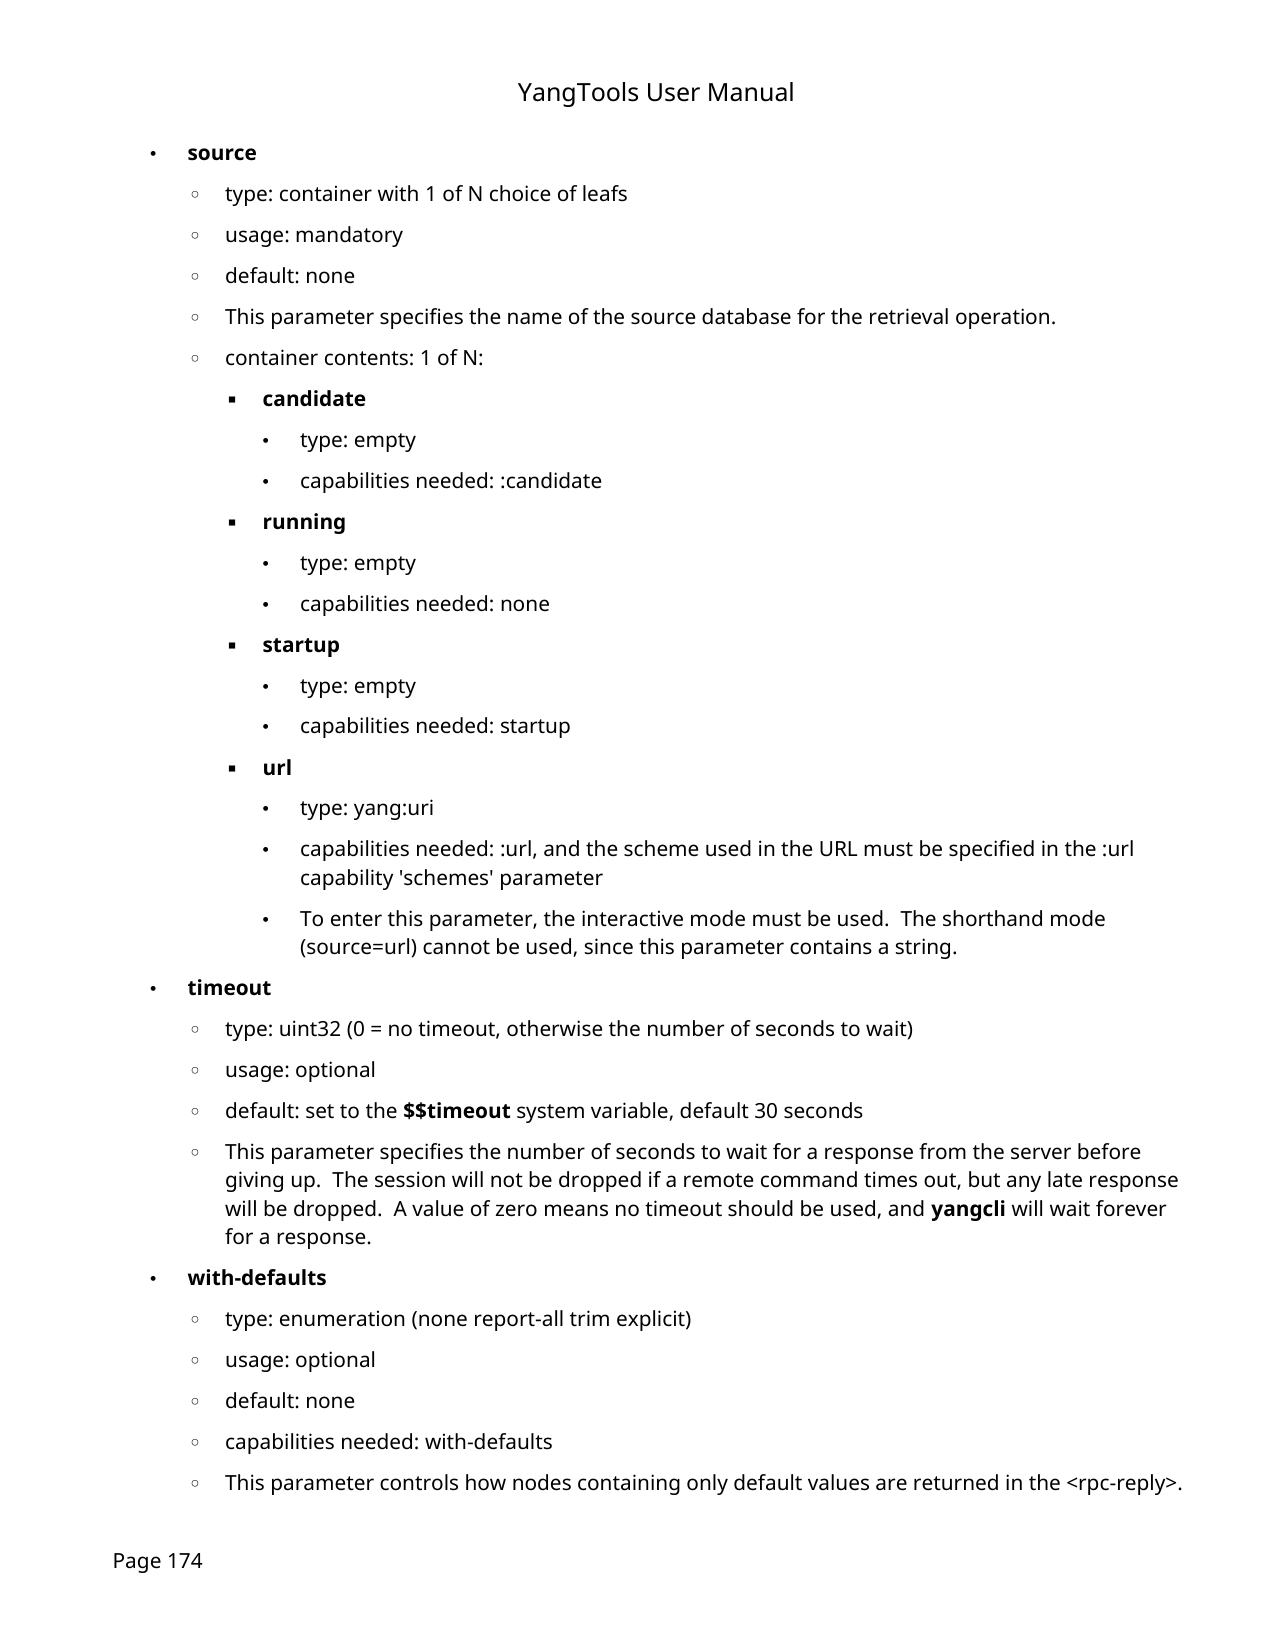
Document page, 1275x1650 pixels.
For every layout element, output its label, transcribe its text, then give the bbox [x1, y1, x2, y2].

list capabilities needed: startup [262, 712, 1200, 740]
list with-defaults [150, 1263, 1200, 1292]
list type: enumeration (none report-all trim explicit) [187, 1304, 1200, 1333]
list default: none [187, 261, 1200, 290]
list type: empty [262, 671, 1200, 699]
list This parameter specifies the number of seconds to wait for a response from the server before giving up. The session will not be dropped if a remote command times out, but any late response will be dropped. A value of zero means no timeout should be used, and yangcli will wait forever for a response. [187, 1137, 1200, 1251]
list url [225, 753, 1200, 781]
list default: set to the $$timeout system variable, default 30 seconds [187, 1096, 1200, 1124]
list type: empty [262, 548, 1200, 576]
list capabilities needed: none [262, 589, 1200, 617]
list container contents: 1 of N: [187, 343, 1200, 372]
list timeout [150, 973, 1200, 1002]
list This parameter specifies the name of the source database for the retrieval operation. [187, 302, 1200, 331]
list startup [225, 630, 1200, 658]
list usage: optional [187, 1345, 1200, 1373]
list type: empty [262, 425, 1200, 453]
list To enter this parameter, the interactive mode must be used. The shorthand mode (source=url) cannot be used, since this parameter contains a string. [262, 904, 1200, 961]
list capabilities needed: :candidate [262, 466, 1200, 494]
list usage: optional [187, 1055, 1200, 1083]
list running [225, 507, 1200, 535]
list candidate [225, 384, 1200, 413]
list capabilities needed: with-defaults [187, 1427, 1200, 1455]
list type: container with 1 of N choice of leafs [187, 179, 1200, 208]
list type: yang:uri [262, 793, 1200, 822]
list type: uint32 (0 = no timeout, otherwise the number of seconds to wait) [187, 1014, 1200, 1043]
list default: none [187, 1386, 1200, 1414]
list capabilities needed: :url, and the scheme used in the URL must be specified in the :url capability 'schemes' parameter [262, 834, 1200, 891]
list This parameter controls how nodes containing only default values are returned in the <rpc-reply>. [187, 1468, 1200, 1496]
list usage: mandatory [187, 220, 1200, 249]
list source [150, 138, 1200, 167]
